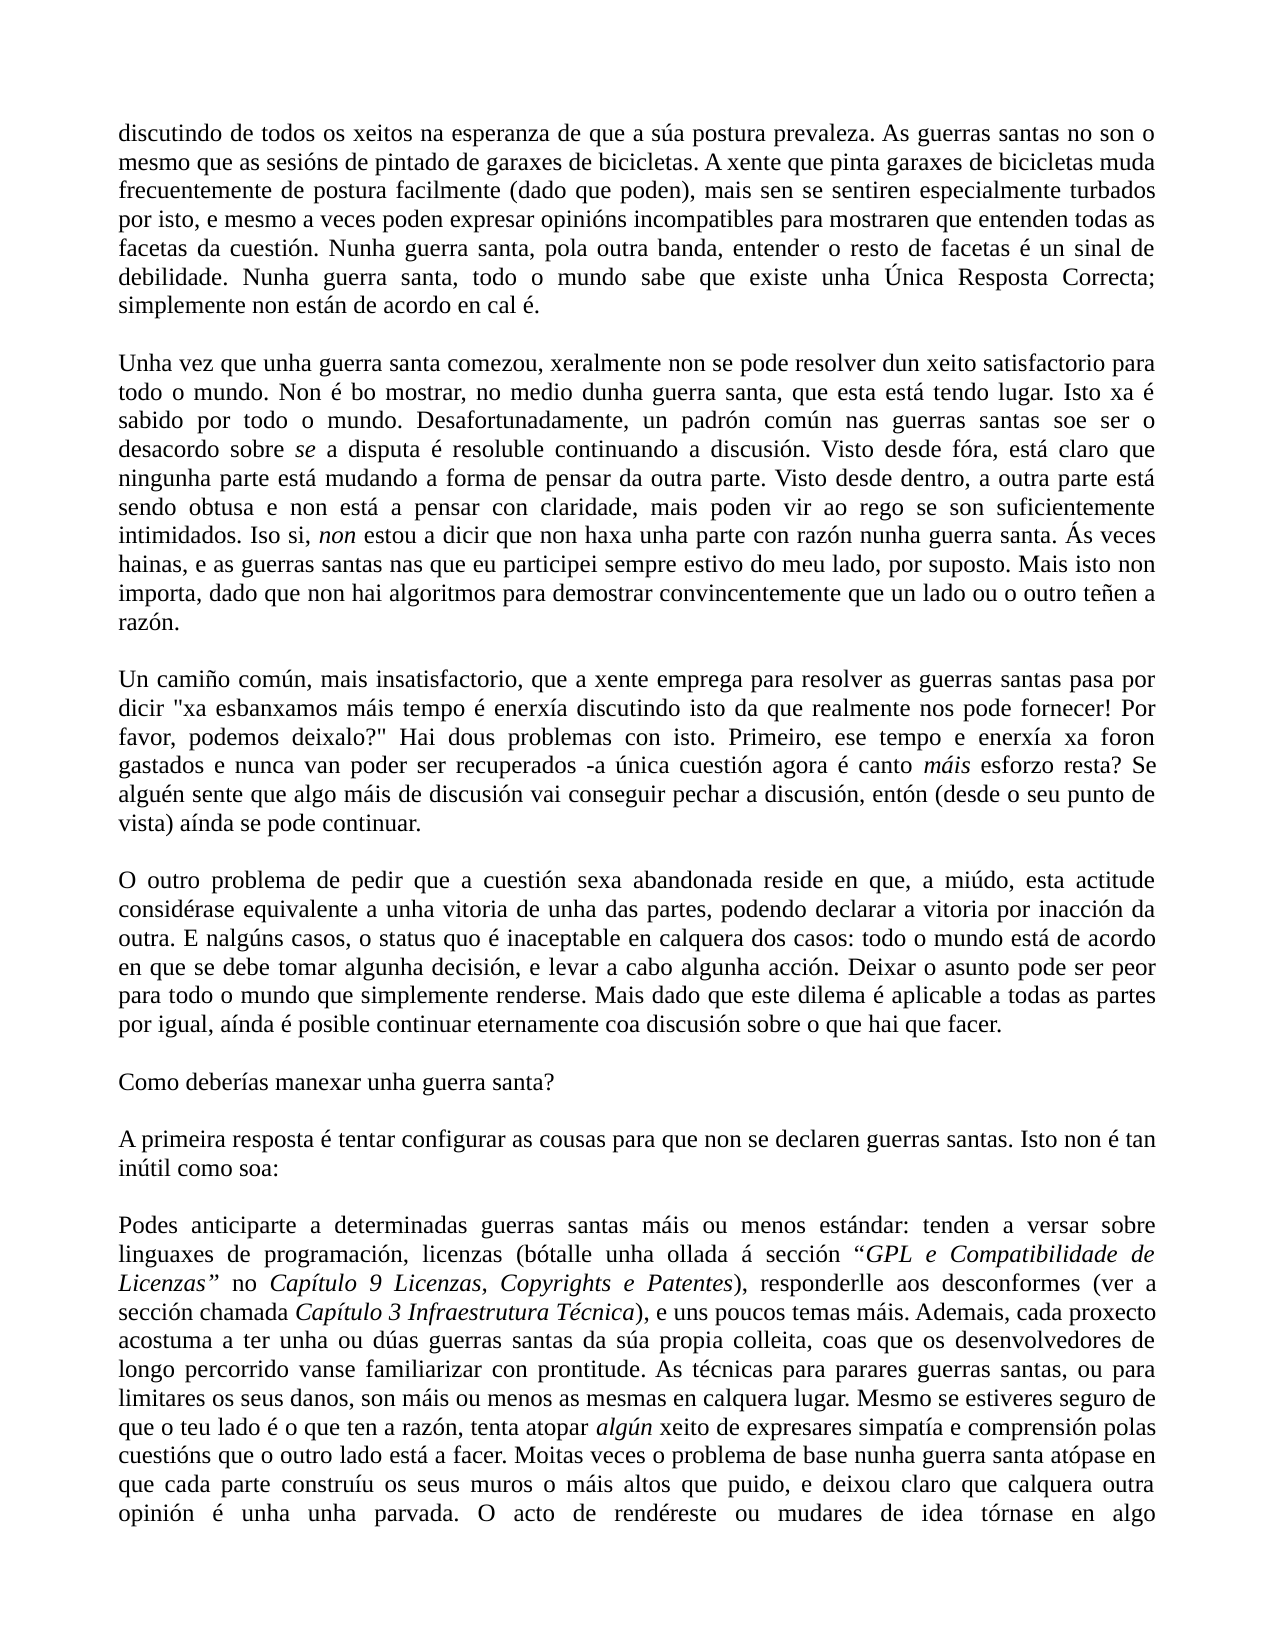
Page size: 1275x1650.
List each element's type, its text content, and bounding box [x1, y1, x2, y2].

text Como deberías manexar unha guerra santa? [118, 1067, 1157, 1096]
text O outro problema de pedir que a cuestión sexa abandonada reside en que, a miúdo, esta actitude considérase equivalente a unha vitoria de unha das partes, podendo declarar a vitoria por inacción da outra. E nalgúns casos, o status quo é inaceptable en calquera dos casos: todo o mundo está de acordo en que se debe tomar algunha decisión, e levar a cabo algunha acción. Deixar o asunto pode ser peor para todo o mundo que simplemente renderse. Mais dado que este dilema é aplicable a todas as partes por igual, aínda é posible continuar eternamente coa discusión sobre o que hai que facer. [118, 866, 1157, 1038]
text Podes anticiparte a determinadas guerras santas máis ou menos estándar: tenden a versar sobre linguaxes de programación, licenzas (bótalle unha ollada á sección “GPL e Compatibilidade de Licenzas” no Capítulo 9 Licenzas, Copyrights e Patentes), responderlle aos desconformes (ver a sección chamada Capítulo 3 Infraestrutura Técnica), e uns poucos temas máis. Ademais, cada proxecto acostuma a ter unha ou dúas guerras santas da súa propia colleita, coas que os desenvolvedores de longo percorrido vanse familiarizar con prontitude. As técnicas para parares guerras santas, ou para limitares os seus danos, son máis ou menos as mesmas en calquera lugar. Mesmo se estiveres seguro de que o teu lado é o que ten a razón, tenta atopar algún xeito de expresares simpatía e comprensión polas cuestións que o outro lado está a facer. Moitas veces o problema de base nunha guerra santa atópase en que cada parte construíu os seus muros o máis altos que puido, e deixou claro que calquera outra opinión é unha unha parvada. O acto de rendéreste ou mudares de idea tórnase en algo [118, 1211, 1157, 1527]
text Unha vez que unha guerra santa comezou, xeralmente non se pode resolver dun xeito satisfactorio para todo o mundo. Non é bo mostrar, no medio dunha guerra santa, que esta está tendo lugar. Isto xa é sabido por todo o mundo. Desafortunadamente, un padrón común nas guerras santas soe ser o desacordo sobre se a disputa é resoluble continuando a discusión. Visto desde fóra, está claro que ningunha parte está mudando a forma de pensar da outra parte. Visto desde dentro, a outra parte está sendo obtusa e non está a pensar con claridade, mais poden vir ao rego se son suficientemente intimidados. Iso si, non estou a dicir que non haxa unha parte con razón nunha guerra santa. Ás veces hainas, e as guerras santas nas que eu participei sempre estivo do meu lado, por suposto. Mais isto non importa, dado que non hai algoritmos para demostrar convincentemente que un lado ou o outro teñen a razón. [118, 348, 1157, 636]
text A primeira resposta é tentar configurar as cousas para que non se declaren guerras santas. Isto non é tan inútil como soa: [118, 1124, 1157, 1182]
text discutindo de todos os xeitos na esperanza de que a súa postura prevaleza. As guerras santas no son o mesmo que as sesións de pintado de garaxes de bicicletas. A xente que pinta garaxes de bicicletas muda frecuentemente de postura facilmente (dado que poden), mais sen se sentiren especialmente turbados por isto, e mesmo a veces poden expresar opinións incompatibles para mostraren que entenden todas as facetas da cuestión. Nunha guerra santa, pola outra banda, entender o resto de facetas é un sinal de debilidade. Nunha guerra santa, todo o mundo sabe que existe unha Única Resposta Correcta; simplemente non están de acordo en cal é. [118, 118, 1157, 319]
text Un camiño común, mais insatisfactorio, que a xente emprega para resolver as guerras santas pasa por dicir "xa esbanxamos máis tempo é enerxía discutindo isto da que realmente nos pode fornecer! Por favor, podemos deixalo?" Hai dous problemas con isto. Primeiro, ese tempo e enerxía xa foron gastados e nunca van poder ser recuperados -a única cuestión agora é canto máis esforzo resta? Se alguén sente que algo máis de discusión vai conseguir pechar a discusión, entón (desde o seu punto de vista) aínda se pode continuar. [118, 664, 1157, 837]
